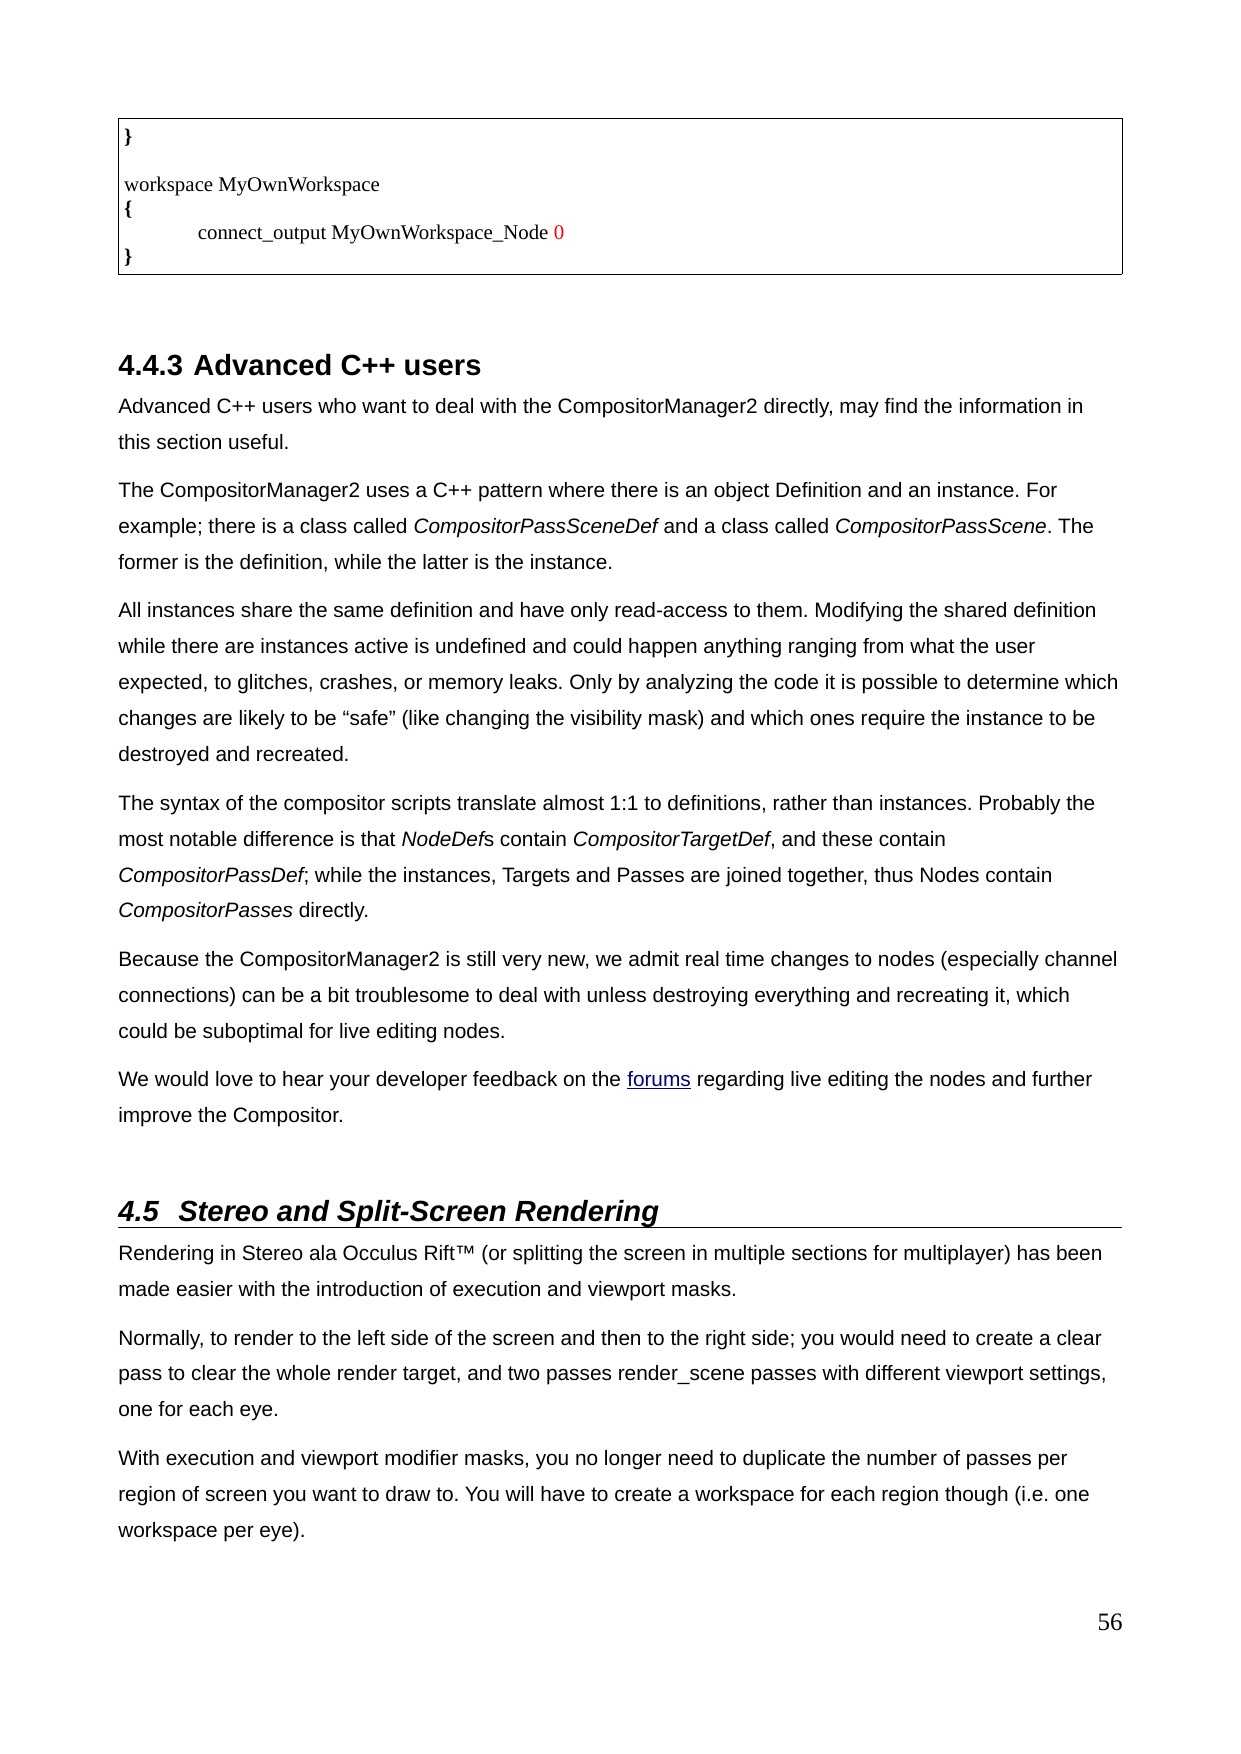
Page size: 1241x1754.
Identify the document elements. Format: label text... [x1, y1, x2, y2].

text All instances share the same definition and have only read-access to them. Modifying the shared definition while there are instances active is undefined and could happen anything ranging from what the user expected, to glitches, crashes, or memory leaks. Only by analyzing the code it is possible to determine which changes are likely to be “safe” (like changing the visibility mask) and which ones require the instance to be destroyed and recreated. [118, 598, 1122, 766]
text The CompositorManager2 uses a C++ pattern where there is an object Definition and an instance. For example; there is a class called CompositorPassSceneDef and a class called CompositorPassScene. The former is the definition, while the latter is the instance. [118, 478, 1122, 574]
subtitle Advanced C++ users [118, 348, 1122, 381]
subtitle Stereo and Split-Screen Rendering [118, 1194, 1122, 1227]
text Normally, to render to the left side of the screen and then to the right side; you would need to create a clear pass to clear the whole render target, and two passes render_scene passes with different viewport settings, one for each eye. [118, 1325, 1122, 1421]
text Rendering in Stereo ala Occulus Rift™ (or splitting the screen in multiple sections for multiplayer) has been made easier with the introduction of execution and viewport masks. [118, 1241, 1122, 1301]
text With execution and viewport modifier masks, you no longer need to duplicate the number of passes per region of screen you want to draw to. You will have to create a workspace for each region though (i.e. one workspace per eye). [118, 1446, 1122, 1541]
text Because the CompositorManager2 is still very new, we admit real time changes to nodes (especially channel connections) can be a bit troublesome to deal with unless destroying everything and recreating it, which could be suboptimal for live editing nodes. [118, 947, 1122, 1043]
table_header } workspace MyOwnWorkspace { connect_output MyOwnWorkspace_Node 0 } [119, 119, 1122, 274]
text Advanced C++ users who want to deal with the CompositorManager2 directly, may find the information in this section useful. [118, 394, 1122, 453]
text The syntax of the compositor scripts translate almost 1:1 to definitions, rather than instances. Probably the most notable difference is that NodeDefs contain CompositorTargetDef, and these contain CompositorPassDef; while the instances, Targets and Passes are joined together, thus Nodes contain CompositorPasses directly. [118, 791, 1122, 922]
text We would love to hear your developer feedback on the forums regarding live editing the nodes and further improve the Compositor. [118, 1067, 1122, 1127]
